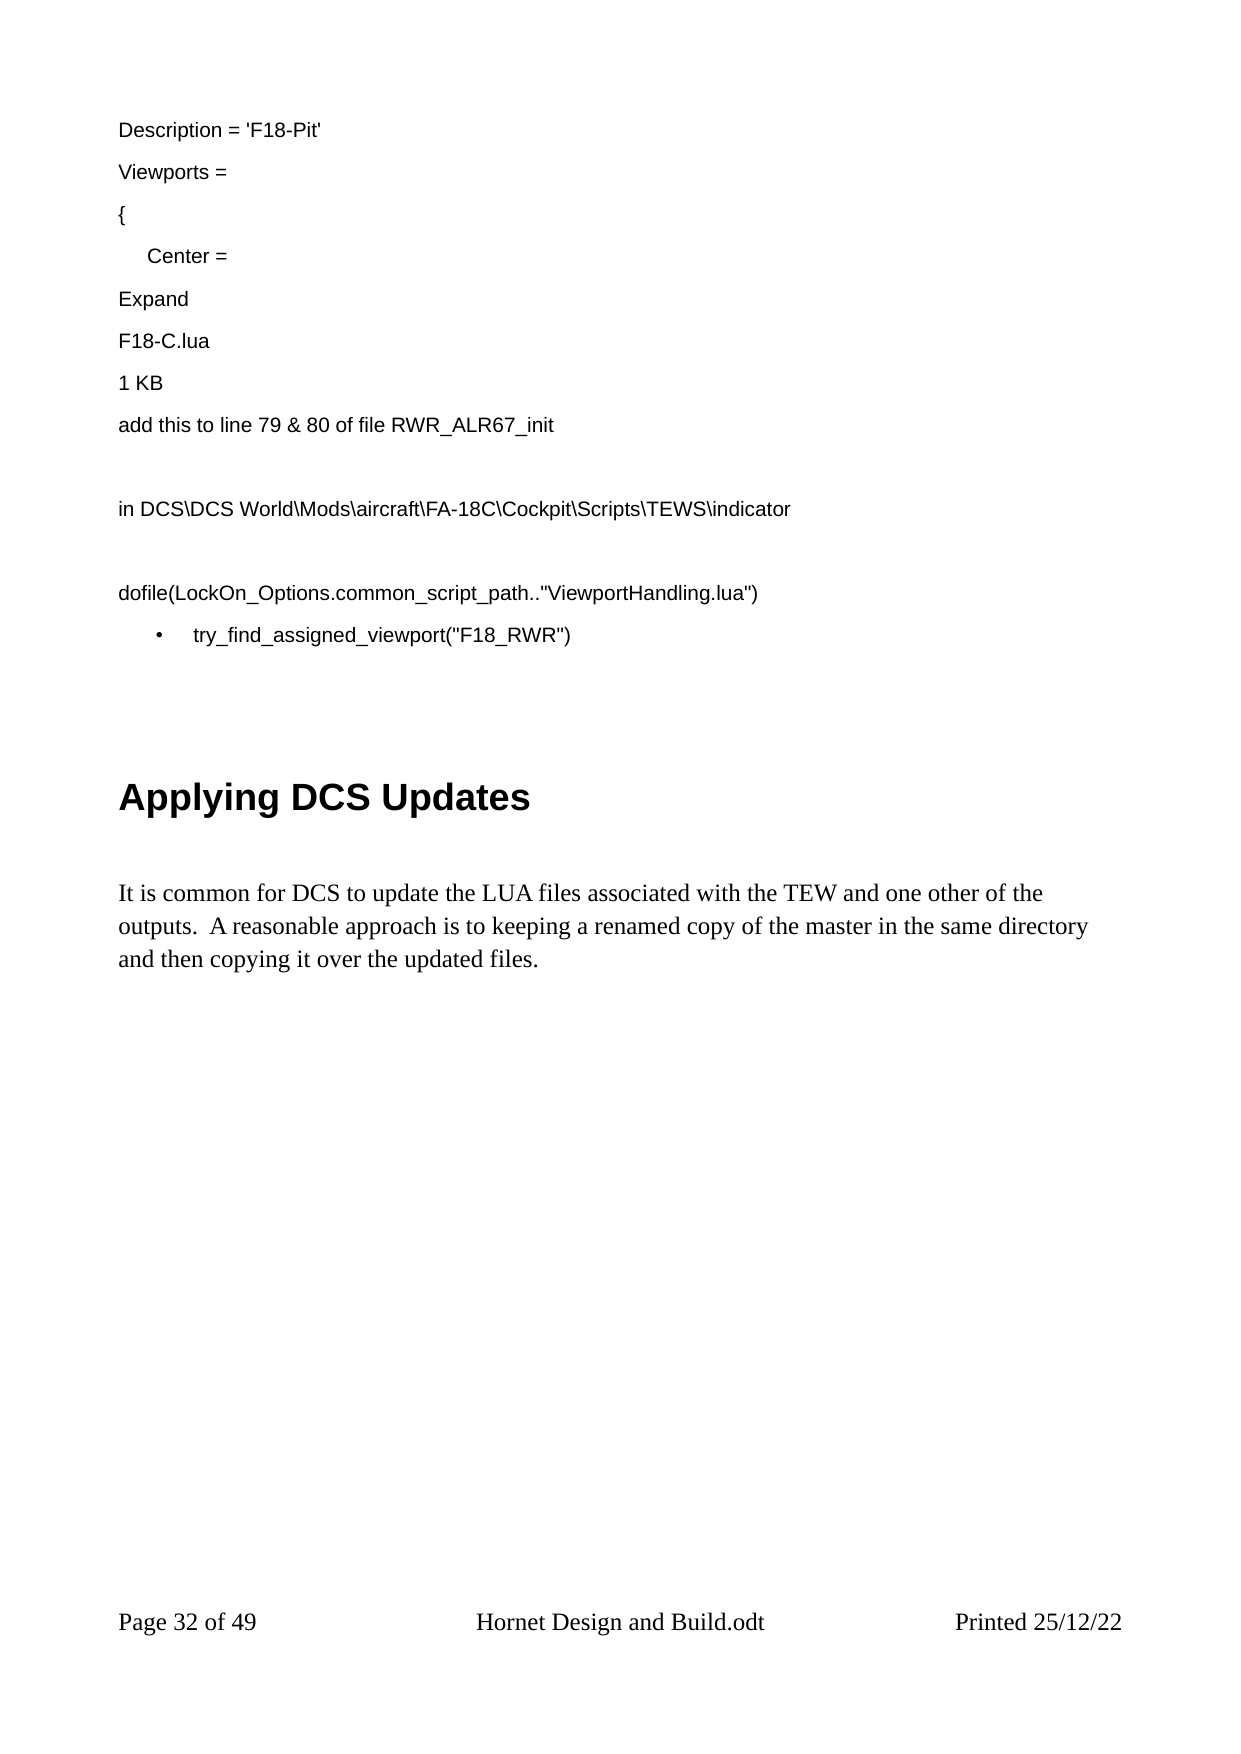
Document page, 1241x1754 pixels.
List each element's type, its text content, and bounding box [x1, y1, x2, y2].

text 1 KB [118, 371, 1122, 394]
text { [118, 202, 1122, 226]
text It is common for DCS to update the LUA files associated with the TEW and one other of the outputs. A reasonable approach is to keeping a renamed copy of the master in the same directory and then copying it over the updated files. [118, 878, 1122, 973]
text Center = [118, 244, 1122, 268]
text in DCS\DCS World\Mods\aircraft\FA-18C\Cockpit\Scripts\TEWS\indicator [118, 497, 1122, 521]
text F18-C.lua [118, 328, 1122, 352]
text add this to line 79 & 80 of file RWR_ALR67_init [118, 413, 1122, 437]
text dofile(LockOn_Options.common_script_path.."ViewportHandling.lua") [118, 581, 1122, 605]
text Description = 'F18-Pit' [118, 118, 1122, 142]
text Expand [118, 286, 1122, 310]
subtitle Applying DCS Updates [118, 774, 1122, 818]
list try_find_assigned_viewport("F18_RWR") [156, 623, 1122, 647]
text Viewports = [118, 160, 1122, 184]
